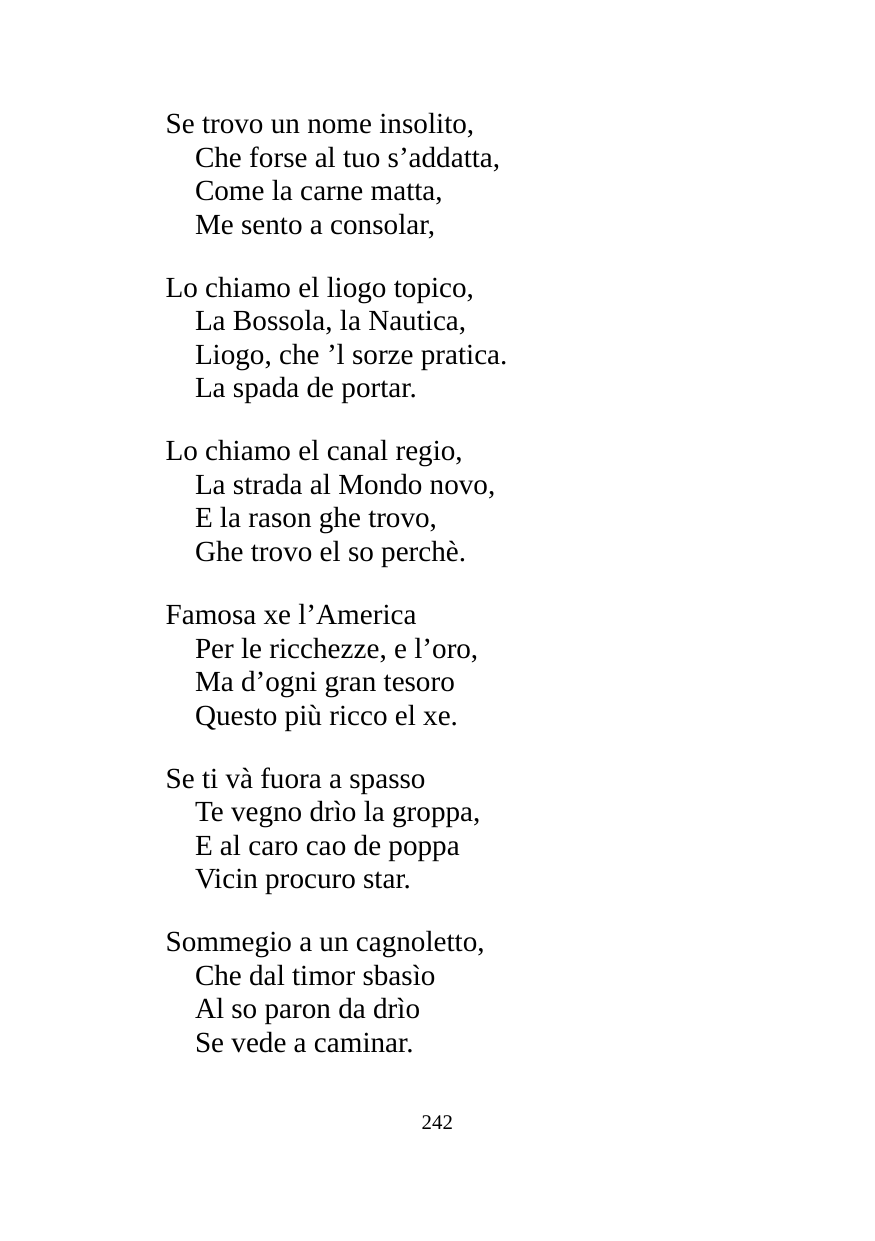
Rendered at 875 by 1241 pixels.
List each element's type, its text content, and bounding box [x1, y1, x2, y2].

text Se ti và fuora a spasso Te vegno drìo la groppa, E al caro cao de poppa Vicin procuro star. [165, 761, 768, 895]
text Sommegio a un cagnoletto, Che dal timor sbasìo Al so paron da drìo Se vede a caminar. [165, 924, 768, 1059]
text Lo chiamo el canal regio, La strada al Mondo novo, E la rason ghe trovo, Ghe trovo el so perchè. [165, 433, 768, 568]
text Famosa xe l’America Per le ricchezze, e l’oro, Ma d’ogni gran tesoro Questo più ricco el xe. [165, 597, 768, 731]
text Se trovo un nome insolito, Che forse al tuo s’addatta, Come la carne matta, Me sento a consolar, [165, 106, 768, 240]
text Lo chiamo el liogo topico, La Bossola, la Nautica, Liogo, che ’l sorze pratica. La spada de portar. [165, 270, 768, 404]
